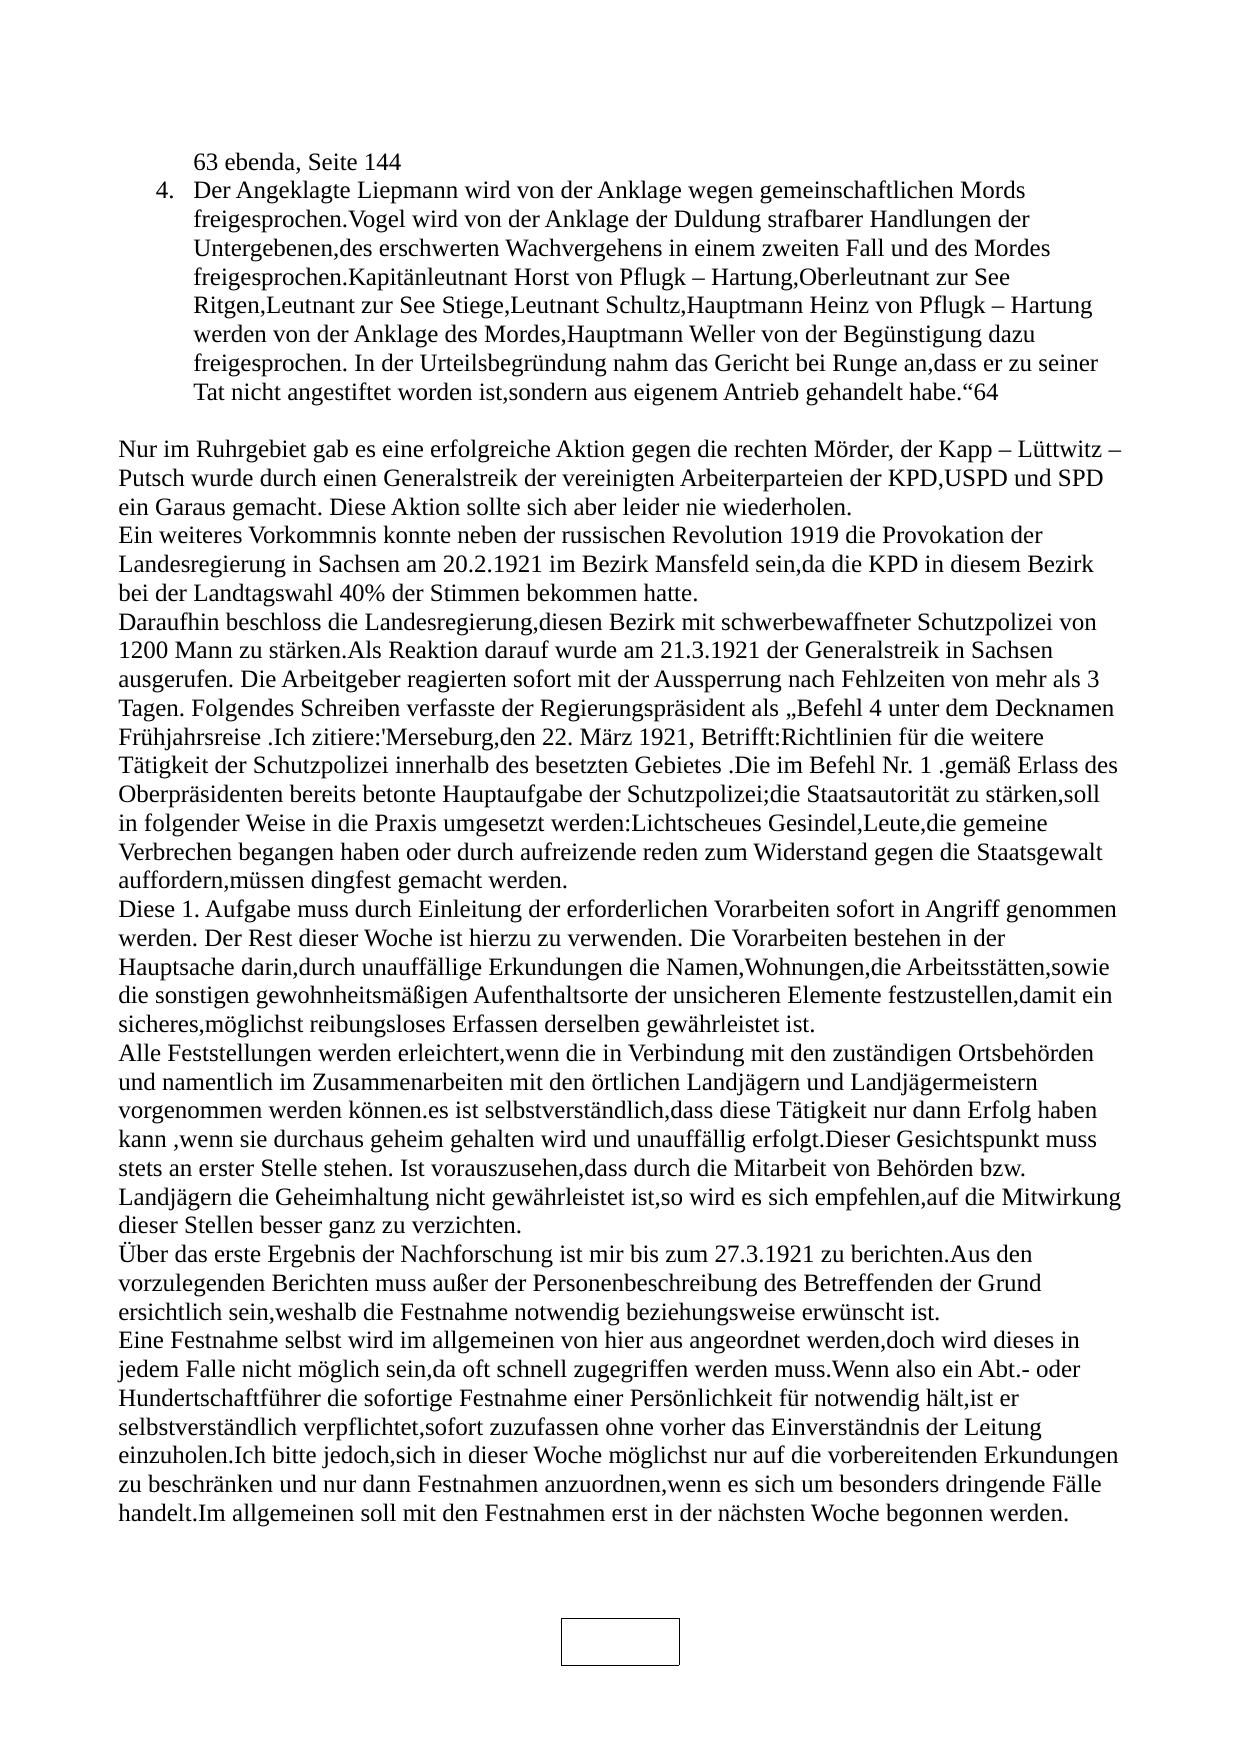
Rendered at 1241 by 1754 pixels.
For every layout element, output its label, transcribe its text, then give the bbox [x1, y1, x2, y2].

text Ein weiteres Vorkommnis konnte neben der russischen Revolution 1919 die Provokation der Landesregierung in Sachsen am 20.2.1921 im Bezirk Mansfeld sein,da die KPD in diesem Bezirk bei der Landtagswahl 40% der Stimmen bekommen hatte. [118, 521, 1122, 607]
text Diese 1. Aufgabe muss durch Einleitung der erforderlichen Vorarbeiten sofort in Angriff genommen werden. Der Rest dieser Woche ist hierzu zu verwenden. Die Vorarbeiten bestehen in der Hauptsache darin,durch unauffällige Erkundungen die Namen,Wohnungen,die Arbeitsstätten,sowie die sonstigen gewohnheitsmäßigen Aufenthaltsorte der unsicheren Elemente festzustellen,damit ein sicheres,möglichst reibungsloses Erfassen derselben gewährleistet ist. [118, 894, 1122, 1038]
list 63 ebenda, Seite 144 [156, 147, 1122, 176]
text Eine Festnahme selbst wird im allgemeinen von hier aus angeordnet werden,doch wird dieses in jedem Falle nicht möglich sein,da oft schnell zugegriffen werden muss.Wenn also ein Abt.- oder Hundertschaftführer die sofortige Festnahme einer Persönlichkeit für notwendig hält,ist er selbstverständlich verpflichtet,sofort zuzufassen ohne vorher das Einverständnis der Leitung einzuholen.Ich bitte jedoch,sich in dieser Woche möglichst nur auf die vorbereitenden Erkundungen zu beschränken und nur dann Festnahmen anzuordnen,wenn es sich um besonders dringende Fälle handelt.Im allgemeinen soll mit den Festnahmen erst in der nächsten Woche begonnen werden. [118, 1326, 1122, 1527]
list Der Angeklagte Liepmann wird von der Anklage wegen gemeinschaftlichen Mords freigesprochen.Vogel wird von der Anklage der Duldung strafbarer Handlungen der Untergebenen,des erschwerten Wachvergehens in einem zweiten Fall und des Mordes freigesprochen.Kapitänleutnant Horst von Pflugk – Hartung,Oberleutnant zur See Ritgen,Leutnant zur See Stiege,Leutnant Schultz,Hauptmann Heinz von Pflugk – Hartung werden von der Anklage des Mordes,Hauptmann Weller von der Begünstigung dazu freigesprochen. In der Urteilsbegründung nahm das Gericht bei Runge an,dass er zu seiner Tat nicht angestiftet worden ist,sondern aus eigenem Antrieb gehandelt habe.“64 [156, 176, 1122, 406]
text Oberpräsidenten bereits betonte Hauptaufgabe der Schutzpolizei;die Staatsautorität zu stärken,soll in folgender Weise in die Praxis umgesetzt werden:Lichtscheues Gesindel,Leute,die gemeine Verbrechen begangen haben oder durch aufreizende reden zum Widerstand gegen die Staatsgewalt auffordern,müssen dingfest gemacht werden. [118, 779, 1122, 894]
text Über das erste Ergebnis der Nachforschung ist mir bis zum 27.3.1921 zu berichten.Aus den vorzulegenden Berichten muss außer der Personenbeschreibung des Betreffenden der Grund ersichtlich sein,weshalb die Festnahme notwendig beziehungsweise erwünscht ist. [118, 1239, 1122, 1326]
text Nur im Ruhrgebiet gab es eine erfolgreiche Aktion gegen die rechten Mörder, der Kapp – Lüttwitz – Putsch wurde durch einen Generalstreik der vereinigten Arbeiterparteien der KPD,USPD und SPD ein Garaus gemacht. Diese Aktion sollte sich aber leider nie wiederholen. [118, 434, 1122, 521]
text Alle Feststellungen werden erleichtert,wenn die in Verbindung mit den zuständigen Ortsbehörden und namentlich im Zusammenarbeiten mit den örtlichen Landjägern und Landjägermeistern vorgenommen werden können.es ist selbstverständlich,dass diese Tätigkeit nur dann Erfolg haben kann ,wenn sie durchaus geheim gehalten wird und unauffällig erfolgt.Dieser Gesichtspunkt muss stets an erster Stelle stehen. Ist vorauszusehen,dass durch die Mitarbeit von Behörden bzw. Landjägern die Geheimhaltung nicht gewährleistet ist,so wird es sich empfehlen,auf die Mitwirkung dieser Stellen besser ganz zu verzichten. [118, 1038, 1122, 1239]
text Daraufhin beschloss die Landesregierung,diesen Bezirk mit schwerbewaffneter Schutzpolizei von 1200 Mann zu stärken.Als Reaktion darauf wurde am 21.3.1921 der Generalstreik in Sachsen ausgerufen. Die Arbeitgeber reagierten sofort mit der Aussperrung nach Fehlzeiten von mehr als 3 Tagen. Folgendes Schreiben verfasste der Regierungspräsident als „Befehl 4 unter dem Decknamen Frühjahrsreise .Ich zitiere:'Merseburg,den 22. März 1921, Betrifft:Richtlinien für die weitere Tätigkeit der Schutzpolizei innerhalb des besetzten Gebietes .Die im Befehl Nr. 1 .gemäß Erlass des [118, 607, 1122, 779]
